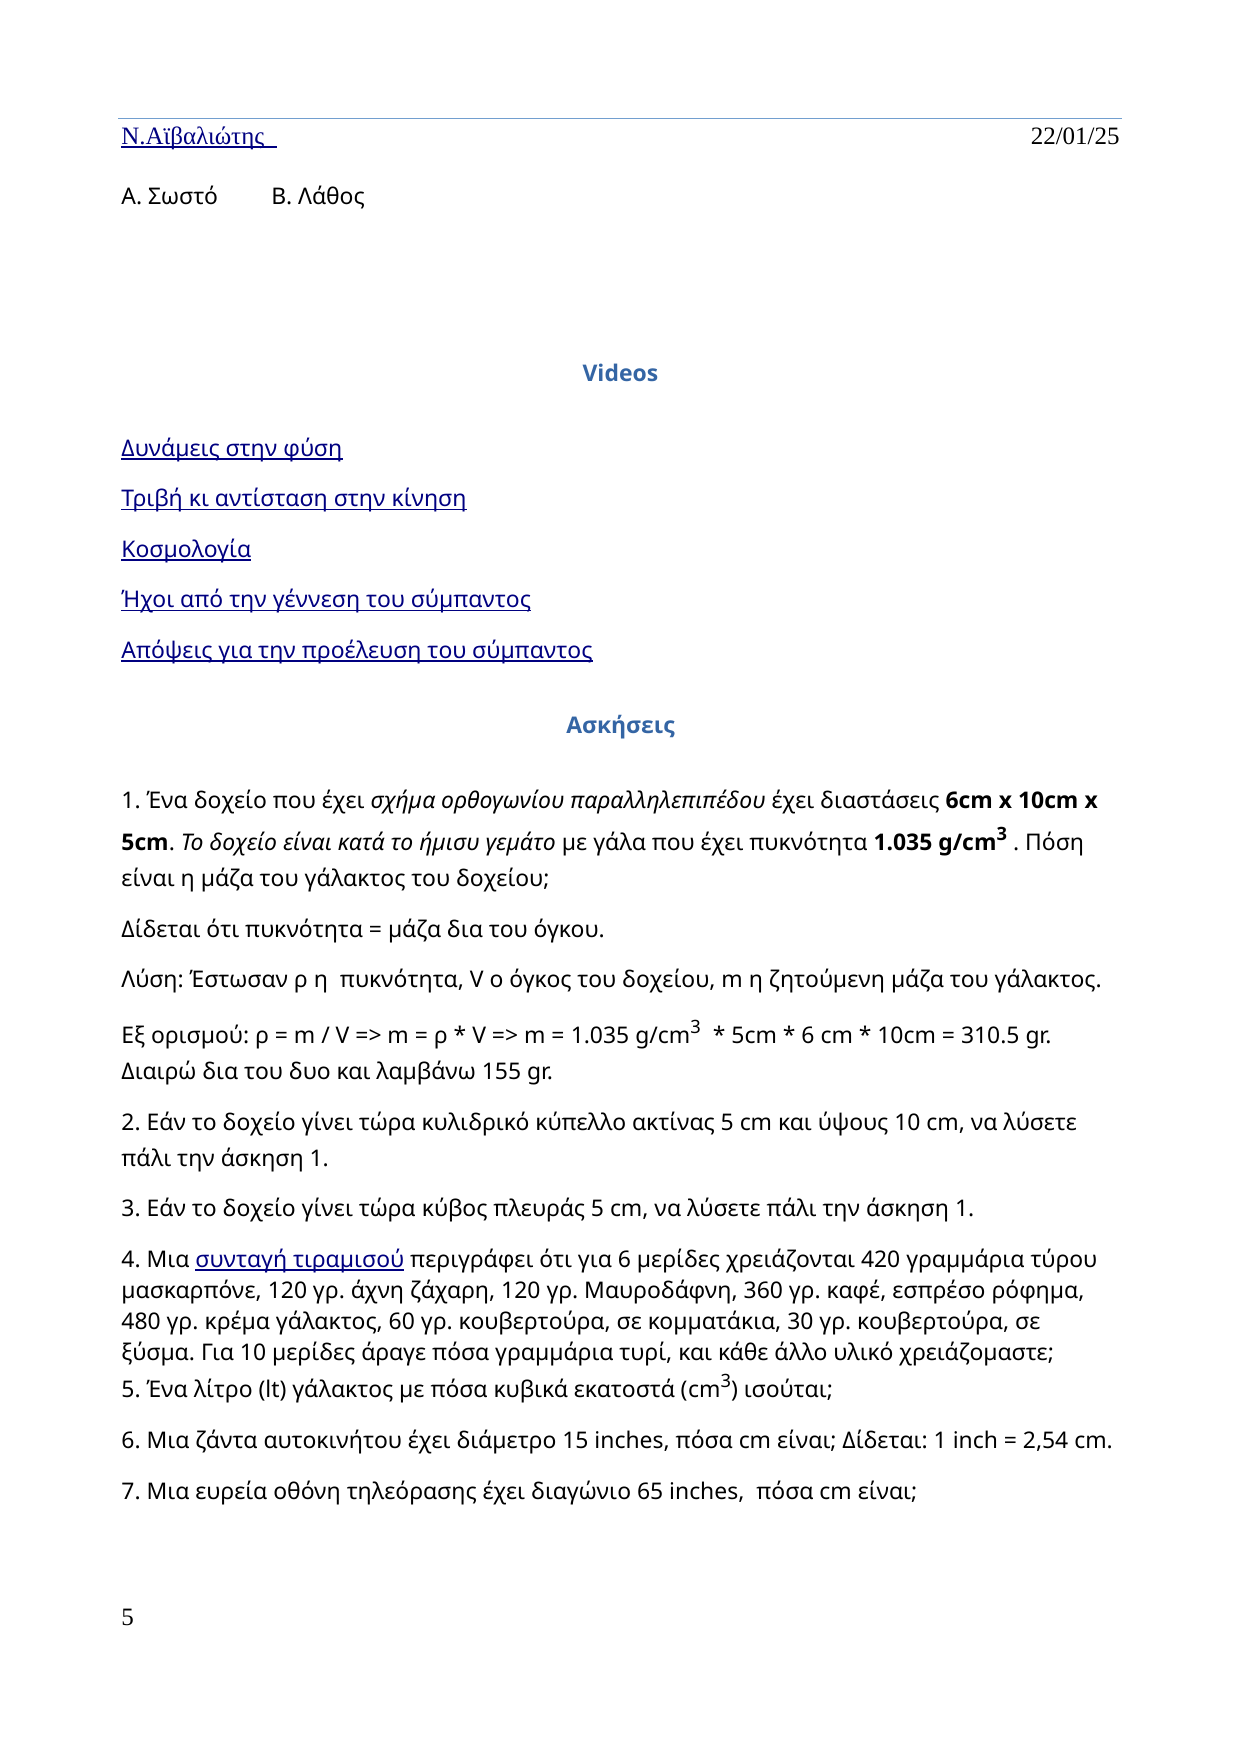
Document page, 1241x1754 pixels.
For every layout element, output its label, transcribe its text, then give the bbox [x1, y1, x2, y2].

text Λύση: Έστωσαν ρ η πυκνότητα, V ο όγκος του δοχείου, m η ζητούμενη μάζα του γάλακτος. [121, 963, 1119, 994]
subtitle Videos [121, 357, 1119, 388]
text Απόψεις για την προέλευση του σύμπαντος [121, 634, 1119, 665]
text Τριβή κι αντίσταση στην κίνηση [121, 482, 1119, 513]
text Δυνάμεις στην φύση [121, 432, 1119, 463]
text 4. Μια συνταγή τιραμισού περιγράφει ότι για 6 μερίδες χρειάζονται 420 γραμμάρια τύρου μασκαρπόνε, 120 γρ. άχνη ζάχαρη, 120 γρ. Μαυροδάφνη, 360 γρ. καφέ, εσπρέσο ρόφημα, 480 γρ. κρέμα γάλακτος, 60 γρ. κουβερτούρα, σε κομματάκια, 30 γρ. κουβερτούρα, σε ξύσμα. Για 10 μερίδες άραγε πόσα γραμμάρια τυρί, και κάθε άλλο υλικό χρειάζομαστε; [121, 1243, 1119, 1368]
text 7. Μια ευρεία οθόνη τηλεόρασης έχει διαγώνιο 65 inches, πόσα cm είναι; [121, 1475, 1119, 1506]
text 3. Εάν το δοχείο γίνει τώρα κύβος πλευράς 5 cm, να λύσετε πάλι την άσκηση 1. [121, 1192, 1119, 1223]
text 6. Μια ζάντα αυτοκινήτου έχει διάμετρο 15 inches, πόσα cm είναι; Δίδεται: 1 inch = 2,54 cm. [121, 1424, 1119, 1456]
text Δίδεται ότι πυκνότητα = μάζα δια του όγκου. [121, 913, 1119, 944]
text 1. Ένα δοχείο που έχει σχήμα ορθογωνίου παραλληλεπιπέδου έχει διαστάσεις 6cm x 10cm x 5cm. Το δοχείο είναι κατά το ήμισυ γεμάτο με γάλα που έχει πυκνότητα 1.035 g/cm3 . Πόση είναι η μάζα του γάλακτος του δοχείου; [121, 784, 1119, 893]
text Α. Σωστό Β. Λάθος [121, 180, 1119, 211]
text 5. Ένα λίτρο (lt) γάλακτος με πόσα κυβικά εκατοστά (cm3) ισούται; [121, 1368, 1119, 1404]
text Κοσμολογία [121, 533, 1119, 564]
subtitle Ασκήσεις [121, 709, 1119, 740]
text 2. Εάν το δοχείο γίνει τώρα κυλιδρικό κύπελλο ακτίνας 5 cm και ύψους 10 cm, να λύσετε πάλι την άσκηση 1. [121, 1106, 1119, 1173]
text Ήχοι από την γέννεση του σύμπαντος [121, 583, 1119, 614]
text Εξ ορισμού: ρ = m / V => m = ρ * V => m = 1.035 g/cm3 * 5cm * 6 cm * 10cm = 310.5 gr. Διαιρώ δια του δυο και λαμβάνω 155 gr. [121, 1014, 1119, 1086]
